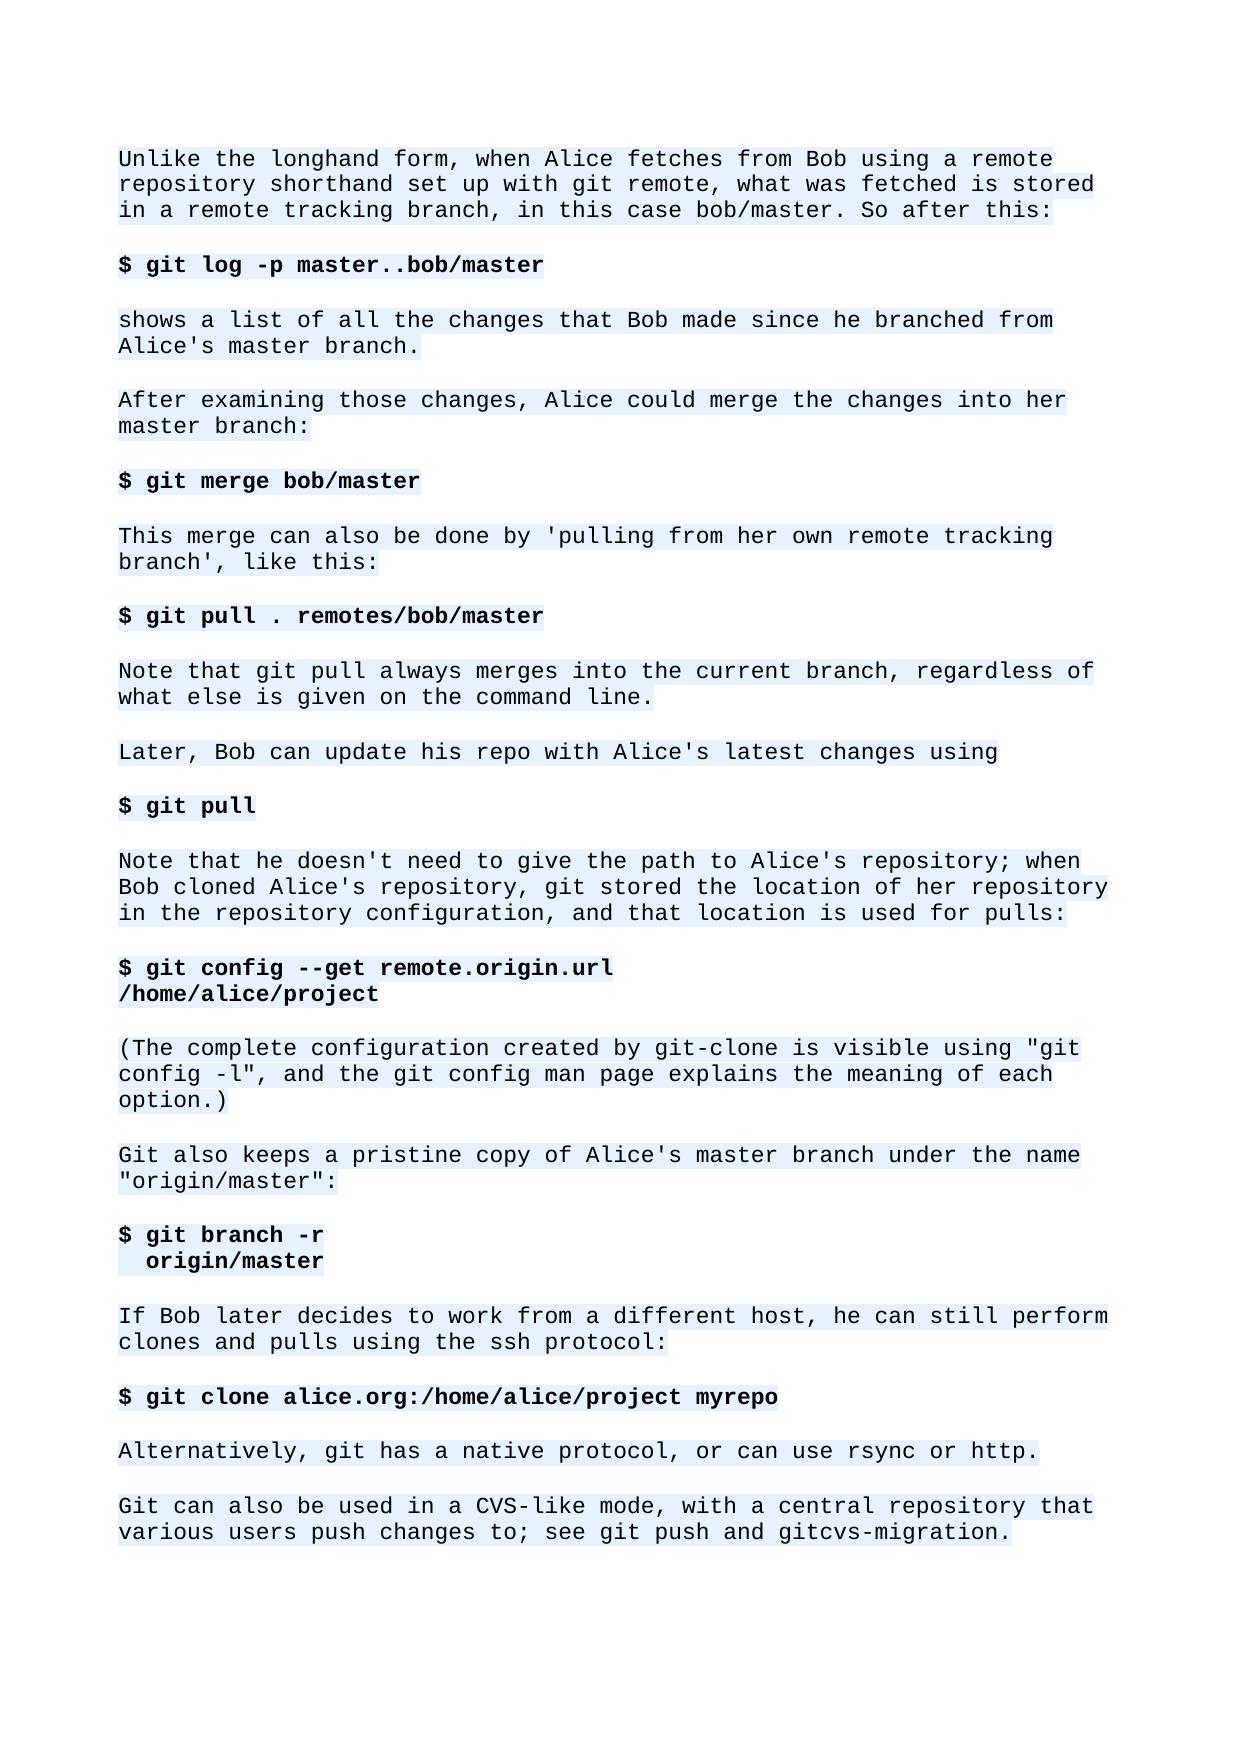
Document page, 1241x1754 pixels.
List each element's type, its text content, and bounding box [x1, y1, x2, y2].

text $ git branch -r [118, 1224, 1122, 1250]
text Git can also be used in a CVS-like mode, with a central repository that various users push changes to; see git push and gitcvs-migration. [118, 1494, 1122, 1546]
text (The complete configuration created by git-clone is visible using "git config -l", and the git config man page explains the meaning of each option.) [118, 1037, 1122, 1114]
text $ git config --get remote.origin.url [118, 956, 1122, 982]
text Note that git pull always merges into the current branch, regardless of what else is given on the command line. [118, 659, 1122, 711]
text After examining those changes, Alice could merge the changes into her master branch: [118, 389, 1122, 441]
text Note that he doesn't need to give the path to Alice's repository; when Bob cloned Alice's repository, git stored the location of her repository in the repository configuration, and that location is used for pulls: [118, 849, 1122, 927]
text Git also keeps a pristine copy of Alice's master branch under the name "origin/master": [118, 1143, 1122, 1195]
text If Bob later decides to work from a different host, he can still perform clones and pulls using the ssh protocol: [118, 1304, 1122, 1356]
text $ git log -p master..bob/master [118, 253, 1122, 279]
text Unlike the longhand form, when Alice fetches from Bob using a remote repository shorthand set up with git remote, what was fetched is stored in a remote tracking branch, in this case bob/master. So after this: [118, 147, 1122, 225]
text $ git pull . remotes/bob/master [118, 605, 1122, 631]
text origin/master [118, 1250, 1122, 1276]
text This merge can also be done by 'pulling from her own remote tracking branch', like this: [118, 524, 1122, 576]
text $ git clone alice.org:/home/alice/project myrepo [118, 1385, 1122, 1411]
text $ git pull [118, 795, 1122, 821]
text shows a list of all the changes that Bob made since he branched from Alice's master branch. [118, 308, 1122, 360]
text Later, Bob can update his repo with Alice's latest changes using [118, 740, 1122, 766]
text Alternatively, git has a native protocol, or can use rsync or http. [118, 1440, 1122, 1466]
text /home/alice/project [118, 982, 1122, 1008]
text $ git merge bob/master [118, 469, 1122, 495]
